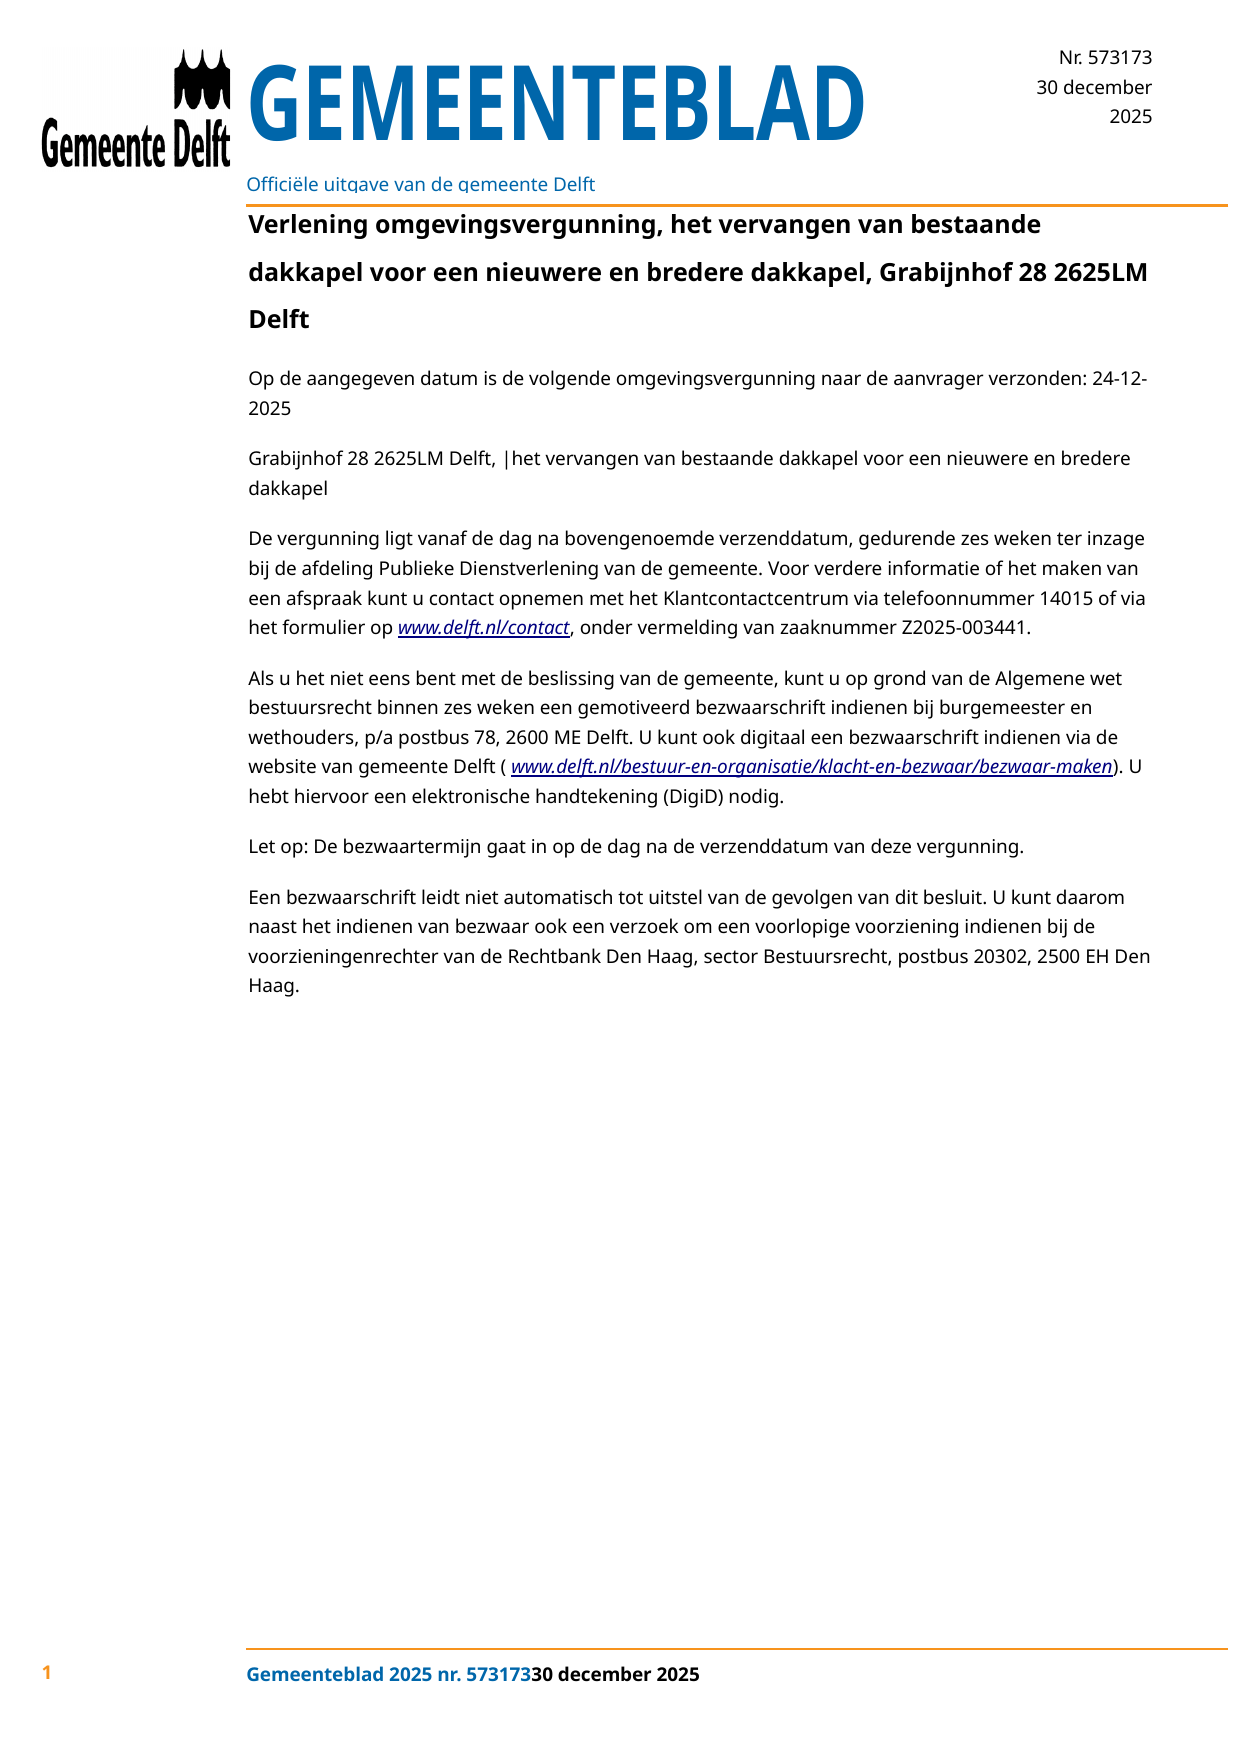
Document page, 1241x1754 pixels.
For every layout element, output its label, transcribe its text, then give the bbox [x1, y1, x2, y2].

text Een bezwaarschrift leidt niet automatisch tot uitstel van de gevolgen van dit besluit. U kunt daarom naast het indienen van bezwaar ook een verzoek om een voorlopige voorziening indienen bij de voorzieningenrechter van de Rechtbank Den Haag, sector Bestuursrecht, postbus 20302, 2500 EH Den Haag. [248, 884, 1152, 998]
text Op de aangegeven datum is de volgende omgevingsvergunning naar de aanvrager verzonden: 24-12-2025 [248, 366, 1152, 421]
text Let op: De bezwaartermijn gaat in op de dag na de verzenddatum van deze vergunning. [248, 833, 1152, 859]
text Als u het niet eens bent met de beslissing van de gemeente, kunt u op grond van de Algemene wet bestuursrecht binnen zes weken een gemotiveerd bezwaarschrift indienen bij burgemeester en wethouders, p/a postbus 78, 2600 ME Delft. U kunt ook digitaal een bezwaarschrift indienen via de website van gemeente Delft ( www.delft.nl/bestuur-en-organisatie/klacht-en-bezwaar/bezwaar-maken). U hebt hiervoor een elektronische handtekening (DigiD) nodig. [248, 665, 1152, 809]
text Verlening omgevingsvergunning, het vervangen van bestaande dakkapel voor een nieuwere en bredere dakkapel, Grabijnhof 28 2625LM Delft [248, 207, 1152, 336]
text De vergunning ligt vanaf de dag na bovengenoemde verzenddatum, gedurende zes weken ter inzage bij de afdeling Publieke Dienstverlening van de gemeente. Voor verdere informatie of het maken van een afspraak kunt u contact opnemen met het Klantcontactcentrum via telefoonnummer 14015 of via het formulier op www.delft.nl/contact, onder vermelding van zaaknummer Z2025-003441. [248, 526, 1152, 640]
picture [41, 47, 231, 172]
text Grabijnhof 28 2625LM Delft, |het vervangen van bestaande dakkapel voor een nieuwere en bredere dakkapel [248, 446, 1152, 501]
